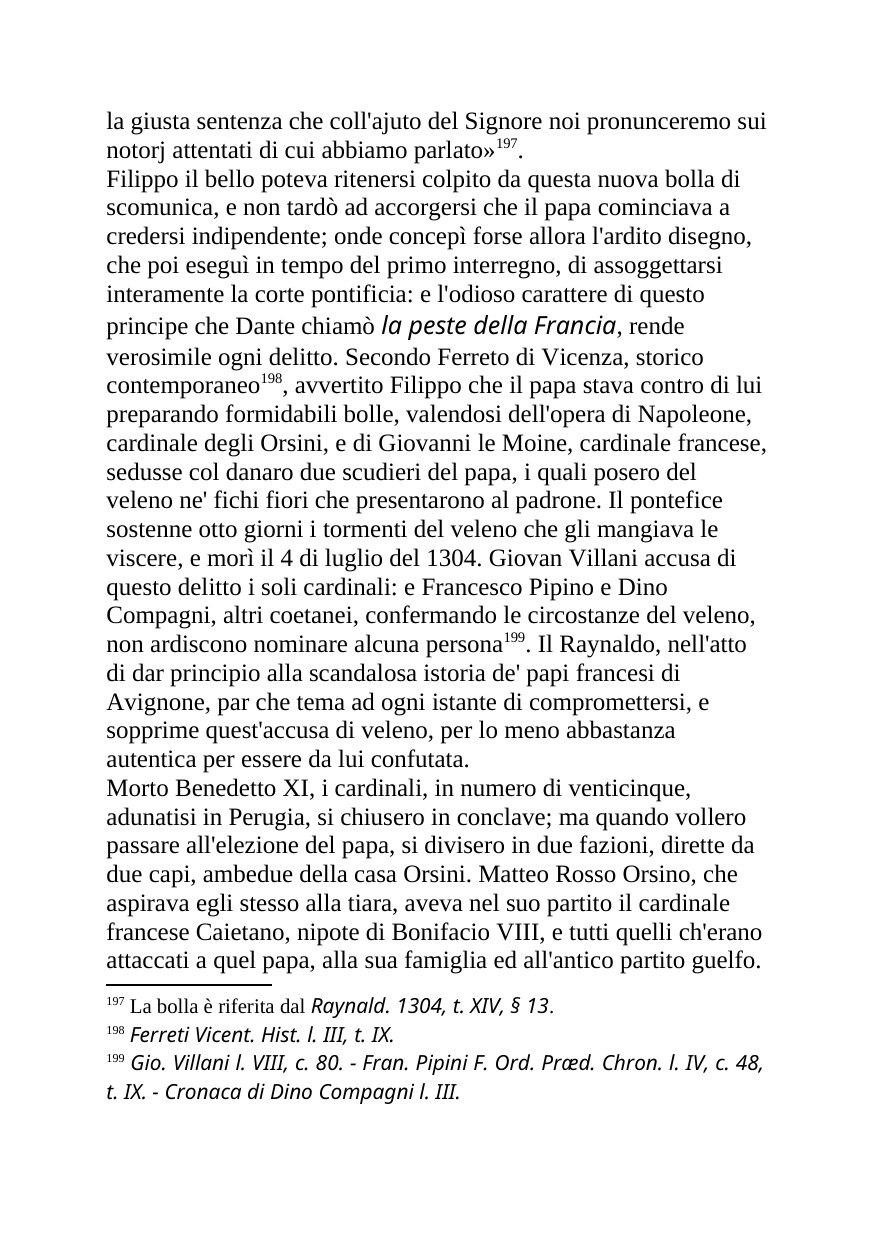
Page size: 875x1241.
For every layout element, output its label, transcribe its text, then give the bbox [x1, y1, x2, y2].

text la giusta sentenza che coll'ajuto del Signore noi pronunceremo sui notorj attentati di cui abbiamo parlato». [106, 106, 768, 164]
text Filippo il bello poteva ritenersi colpito da questa nuova bolla di scomunica, e non tardò ad accorgersi che il papa cominciava a credersi indipendente; onde concepì forse allora l'ardito disegno, che poi eseguì in tempo del primo interregno, di assoggettarsi interamente la corte pontificia: e l'odioso carattere di questo principe che Dante chiamò la peste della Francia, rende verosimile ogni delitto. Secondo Ferreto di Vicenza, storico contemporaneo, avvertito Filippo che il papa stava contro di lui preparando formidabili bolle, valendosi dell'opera di Napoleone, cardinale degli Orsini, e di Giovanni le Moine, cardinale francese, sedusse col danaro due scudieri del papa, i quali posero del veleno ne' fichi fiori che presentarono al padrone. Il pontefice sostenne otto giorni i tormenti del veleno che gli mangiava le viscere, e morì il 4 di luglio del 1304. Giovan Villani accusa di questo delitto i soli cardinali: e Francesco Pipino e Dino Compagni, altri coetanei, confermando le circostanze del veleno, non ardiscono nominare alcuna persona. Il Raynaldo, nell'atto di dar principio alla scandalosa istoria de' papi francesi di Avignone, par che tema ad ogni istante di compromettersi, e sopprime quest'accusa di veleno, per lo meno abbastanza autentica per essere da lui confutata. [106, 164, 768, 773]
text Ferreti Vicent. Hist. l. III, t. IX. [106, 1020, 768, 1048]
text La bolla è riferita dal Raynald. 1304, t. XIV, § 13. [106, 991, 768, 1020]
text Gio. Villani l. VIII, c. 80. - Fran. Pipini F. Ord. Præd. Chron. l. IV, c. 48, t. IX. - Cronaca di Dino Compagni l. III. [106, 1048, 768, 1105]
text Morto Benedetto XI, i cardinali, in numero di venticinque, adunatisi in Perugia, si chiusero in conclave; ma quando vollero passare all'elezione del papa, si divisero in due fazioni, dirette da due capi, ambedue della casa Orsini. Matteo Rosso Orsino, che aspirava egli stesso alla tiara, aveva nel suo partito il cardinale francese Caietano, nipote di Bonifacio VIII, e tutti quelli ch'erano attaccati a quel papa, alla sua famiglia ed all'antico partito guelfo. [106, 773, 768, 974]
